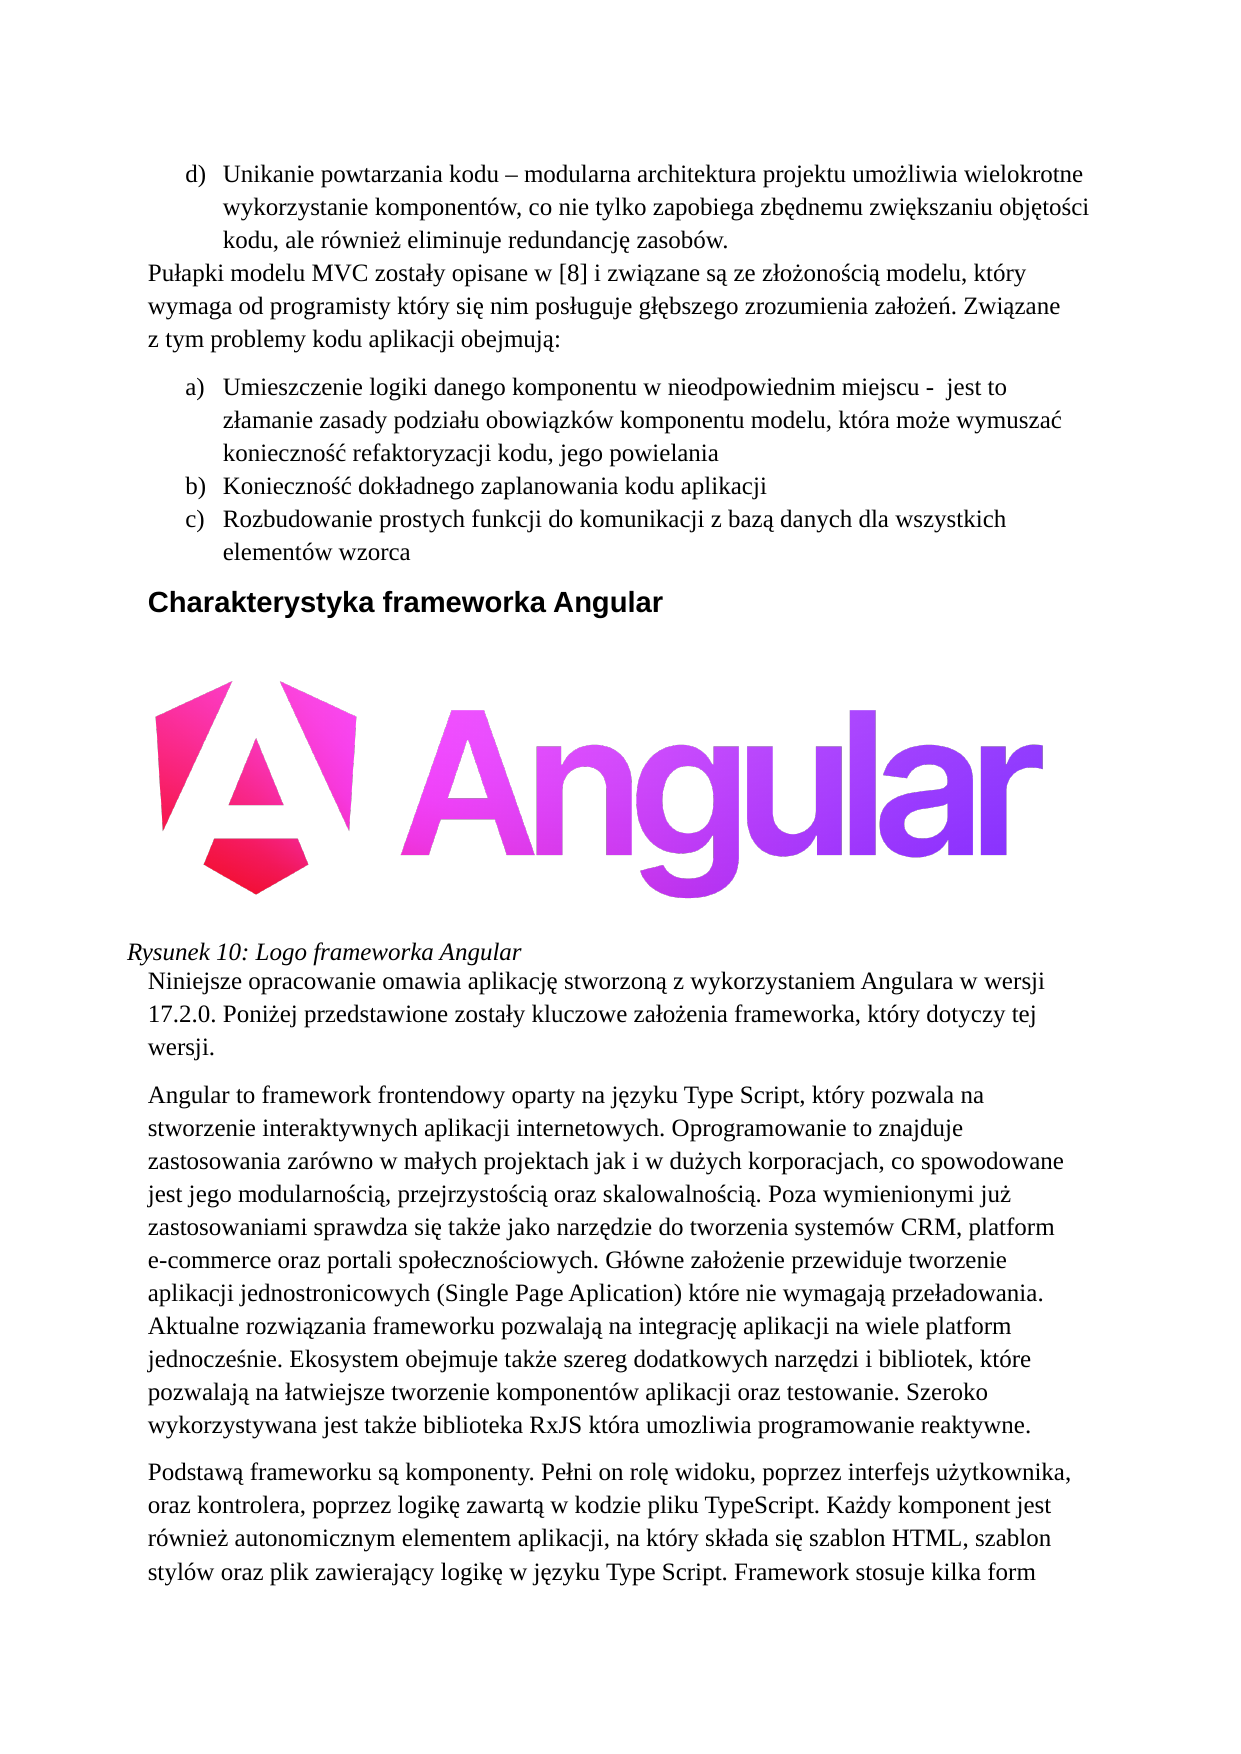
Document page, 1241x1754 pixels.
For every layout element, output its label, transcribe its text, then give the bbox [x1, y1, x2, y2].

text Pułapki modelu MVC zostały opisane w [8] i związane są ze złożonością modelu, który wymaga od programisty który się nim posługuje głębszego zrozumienia założeń. Związane z tym problemy kodu aplikacji obejmują: [148, 258, 1092, 353]
text Podstawą frameworku są komponenty. Pełni on rolę widoku, poprzez interfejs użytkownika, oraz kontrolera, poprzez logikę zawartą w kodzie pliku TypeScript. Każdy komponent jest również autonomicznym elementem aplikacji, na który składa się szablon HTML, szablon stylów oraz plik zawierający logikę w języku Type Script. Framework stosuje kilka form [148, 1457, 1092, 1585]
text Niniejsze opracowanie omawia aplikację stworzoną z wykorzystaniem Angulara w wersji 17.2.0. Poniżej przedstawione zostały kluczowe założenia frameworka, który dotyczy tej wersji. [127, 629, 1092, 1061]
picture [126, 642, 1072, 938]
text Rysunek 10: Logo frameworka Angular [127, 938, 1072, 966]
list Konieczność dokładnego zaplanowania kodu aplikacji [185, 471, 1092, 500]
list Unikanie powtarzania kodu – modularna architektura projektu umożliwia wielokrotne wykorzystanie komponentów, co nie tylko zapobiega zbędnemu zwiększaniu objętości kodu, ale również eliminuje redundancję zasobów. [185, 159, 1092, 254]
text Angular to framework frontendowy oparty na języku Type Script, który pozwala na stworzenie interaktywnych aplikacji internetowych. Oprogramowanie to znajduje zastosowania zarówno w małych projektach jak i w dużych korporacjach, co spowodowane jest jego modularnością, przejrzystością oraz skalowalnością. Poza wymienionymi już zastosowaniami sprawdza się także jako narzędzie do tworzenia systemów CRM, platform e‑commerce oraz portali społecznościowych. Główne założenie przewiduje tworzenie aplikacji jednostronicowych (Single Page Aplication) które nie wymagają przeładowania. Aktualne rozwiązania frameworku pozwalają na integrację aplikacji na wiele platform jednocześnie. Ekosystem obejmuje także szereg dodatkowych narzędzi i bibliotek, które pozwalają na łatwiejsze tworzenie komponentów aplikacji oraz testowanie. Szeroko wykorzystywana jest także biblioteka RxJS która umozliwia programowanie reaktywne. [148, 1080, 1092, 1439]
subtitle Charakterystyka frameworka Angular [148, 585, 1092, 618]
list Rozbudowanie prostych funkcji do komunikacji z bazą danych dla wszystkich elementów wzorca [185, 504, 1092, 566]
list Umieszczenie logiki danego komponentu w nieodpowiednim miejscu - jest to złamanie zasady podziału obowiązków komponentu modelu, która może wymuszać konieczność refaktoryzacji kodu, jego powielania [185, 372, 1092, 467]
